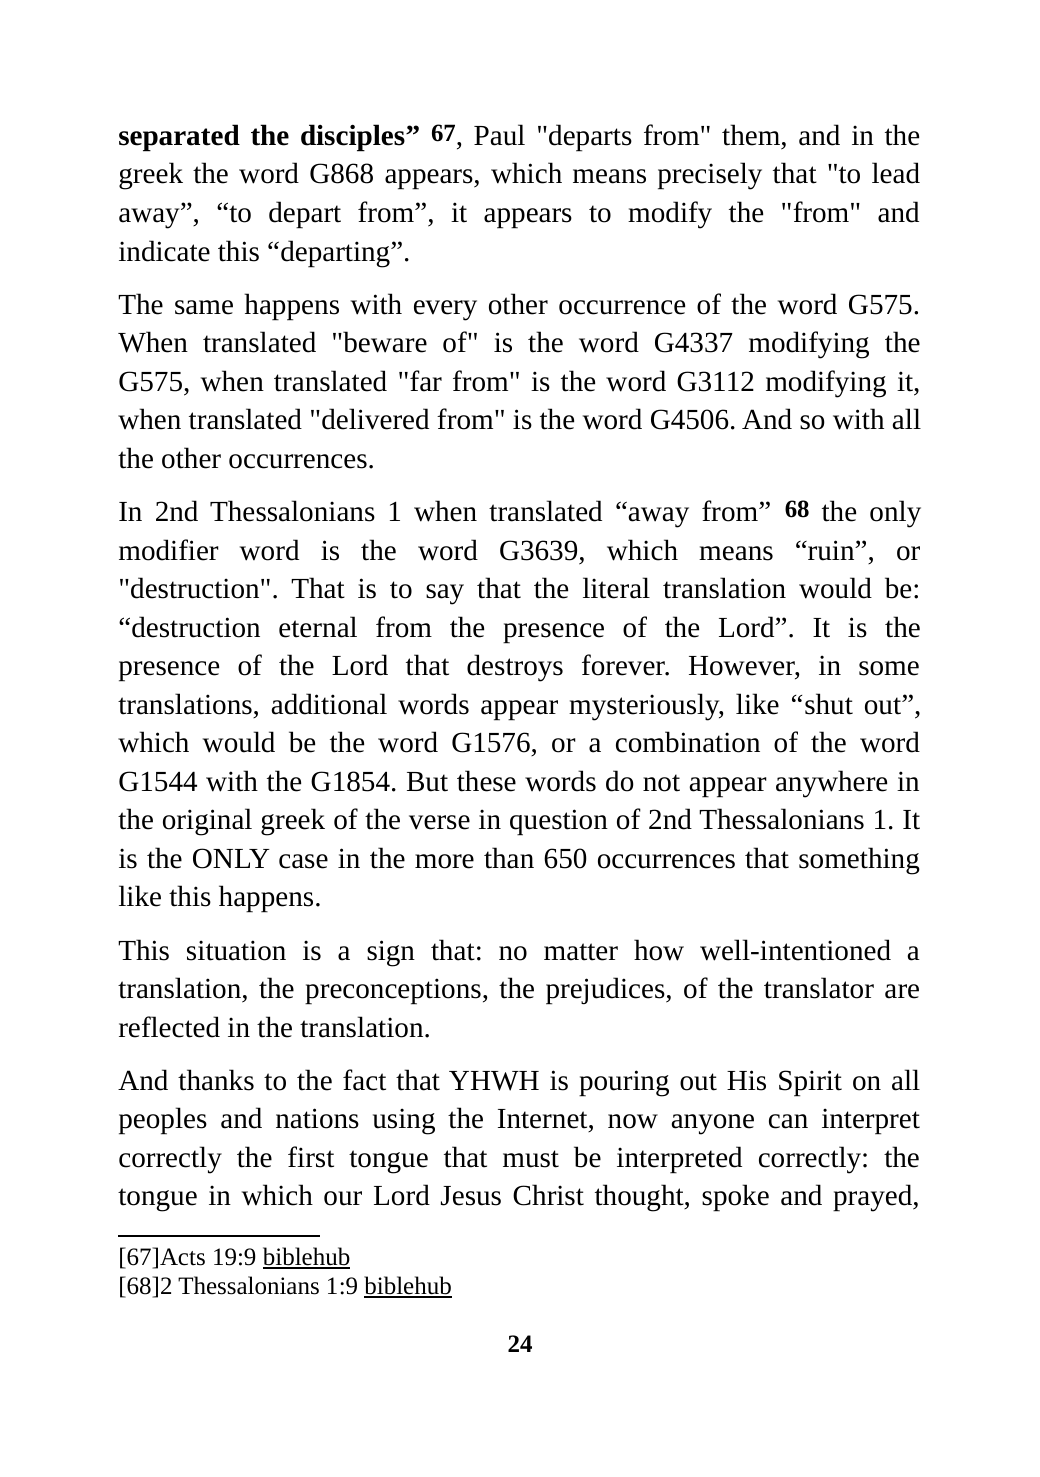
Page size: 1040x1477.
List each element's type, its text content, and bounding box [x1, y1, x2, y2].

text separated the disciples” , Paul "departs from" them, and in the greek the word G868 appears, which means precisely that "to lead away”, “to depart from”, it appears to modify the "from" and indicate this “departing”. [118, 118, 921, 267]
text This situation is a sign that: no matter how well-intentioned a translation, the preconceptions, the prejudices, of the translator are reflected in the translation. [118, 933, 921, 1043]
text 2 Thessalonians 1:9 biblehub [118, 1271, 921, 1300]
text And thanks to the fact that YHWH is pouring out His Spirit on all peoples and nations using the Internet, now anyone can interpret correctly the first tongue that must be interpreted correctly: the tongue in which our Lord Jesus Christ thought, spoke and prayed, [118, 1063, 921, 1212]
text Acts 19:9 biblehub [118, 1242, 921, 1271]
text In 2nd Thessalonians 1 when translated “away from” the only modifier word is the word G3639, which means “ruin”, or "destruction". That is to say that the literal translation would be: “destruction eternal from the presence of the Lord”. It is the presence of the Lord that destroys forever. However, in some translations, additional words appear mysteriously, like “shut out”, which would be the word G1576, or a combination of the word G1544 with the G1854. But these words do not appear anywhere in the original greek of the verse in question of 2nd Thessalonians 1. It is the ONLY case in the more than 650 occurrences that something like this happens. [118, 494, 921, 913]
text The same happens with every other occurrence of the word G575. When translated "beware of" is the word G4337 modifying the G575, when translated "far from" is the word G3112 modifying it, when translated "delivered from" is the word G4506. And so with all the other occurrences. [118, 287, 921, 474]
